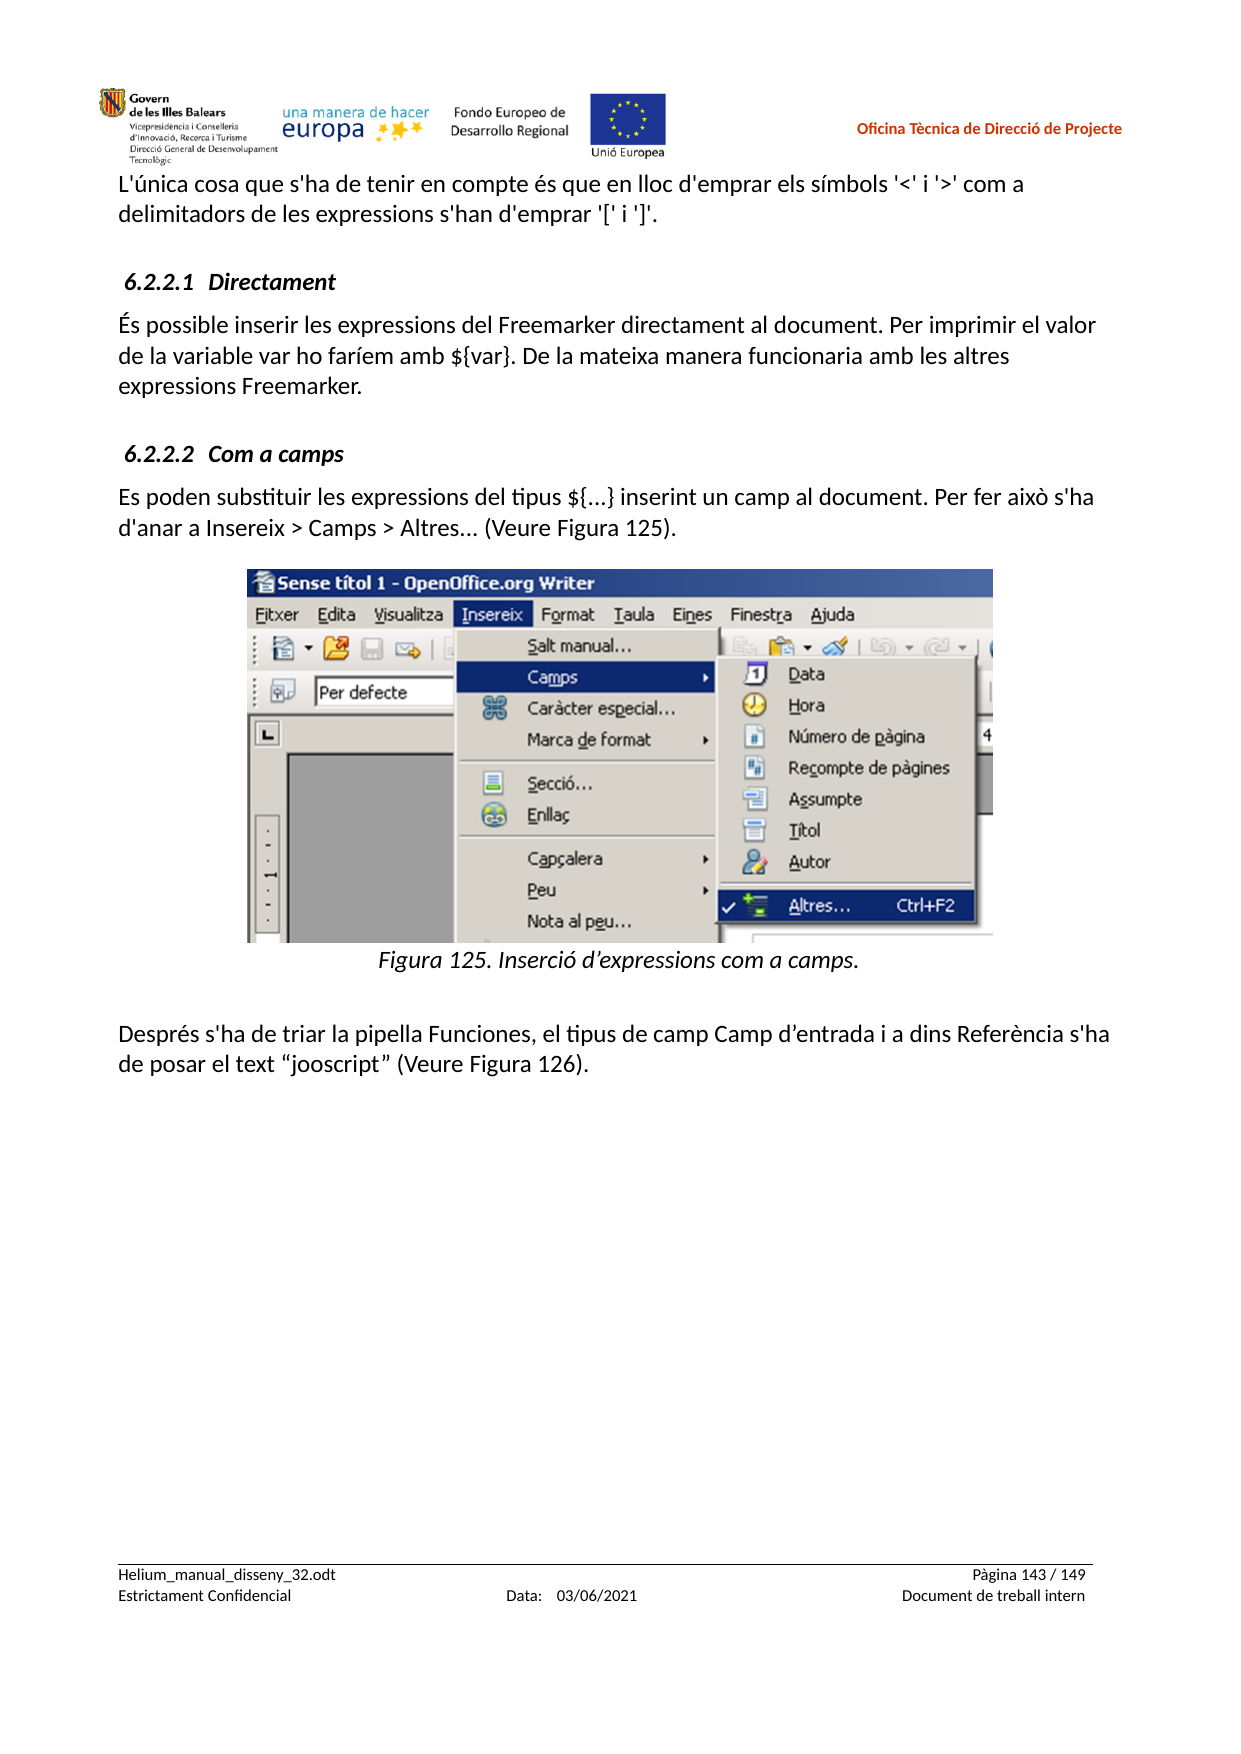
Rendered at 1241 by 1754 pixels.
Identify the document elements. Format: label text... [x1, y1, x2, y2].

picture [99, 87, 668, 166]
text L'única cosa que s'ha de tenir en compte és que en lloc d'emprar els símbols '<' i '>' com a delimitadors de les expressions s'han d'emprar '[' i ']'. [118, 168, 1122, 229]
subtitle Com a camps [118, 438, 1122, 469]
text Es poden substituir les expressions del tipus ${...} inserint un camp al document. Per fer això s'ha d'anar a Insereix > Camps > Altres... (Veure Figura 125). [118, 481, 1122, 542]
picture [245, 567, 995, 945]
subtitle Directament [118, 266, 1122, 297]
text És possible inserir les expressions del Freemarker directament al document. Per imprimir el valor de la variable var ho faríem amb ${var}. De la mateixa manera funcionaria amb les altres expressions Freemarker. [118, 309, 1122, 401]
text Després s'ha de triar la pipella Funciones, el tipus de camp Camp d’entrada i a dins Referència s'ha de posar el text “jooscript” (Veure Figura 126). [118, 1018, 1122, 1079]
text Figura 125. Inserció d’expressions com a camps. [246, 945, 995, 975]
